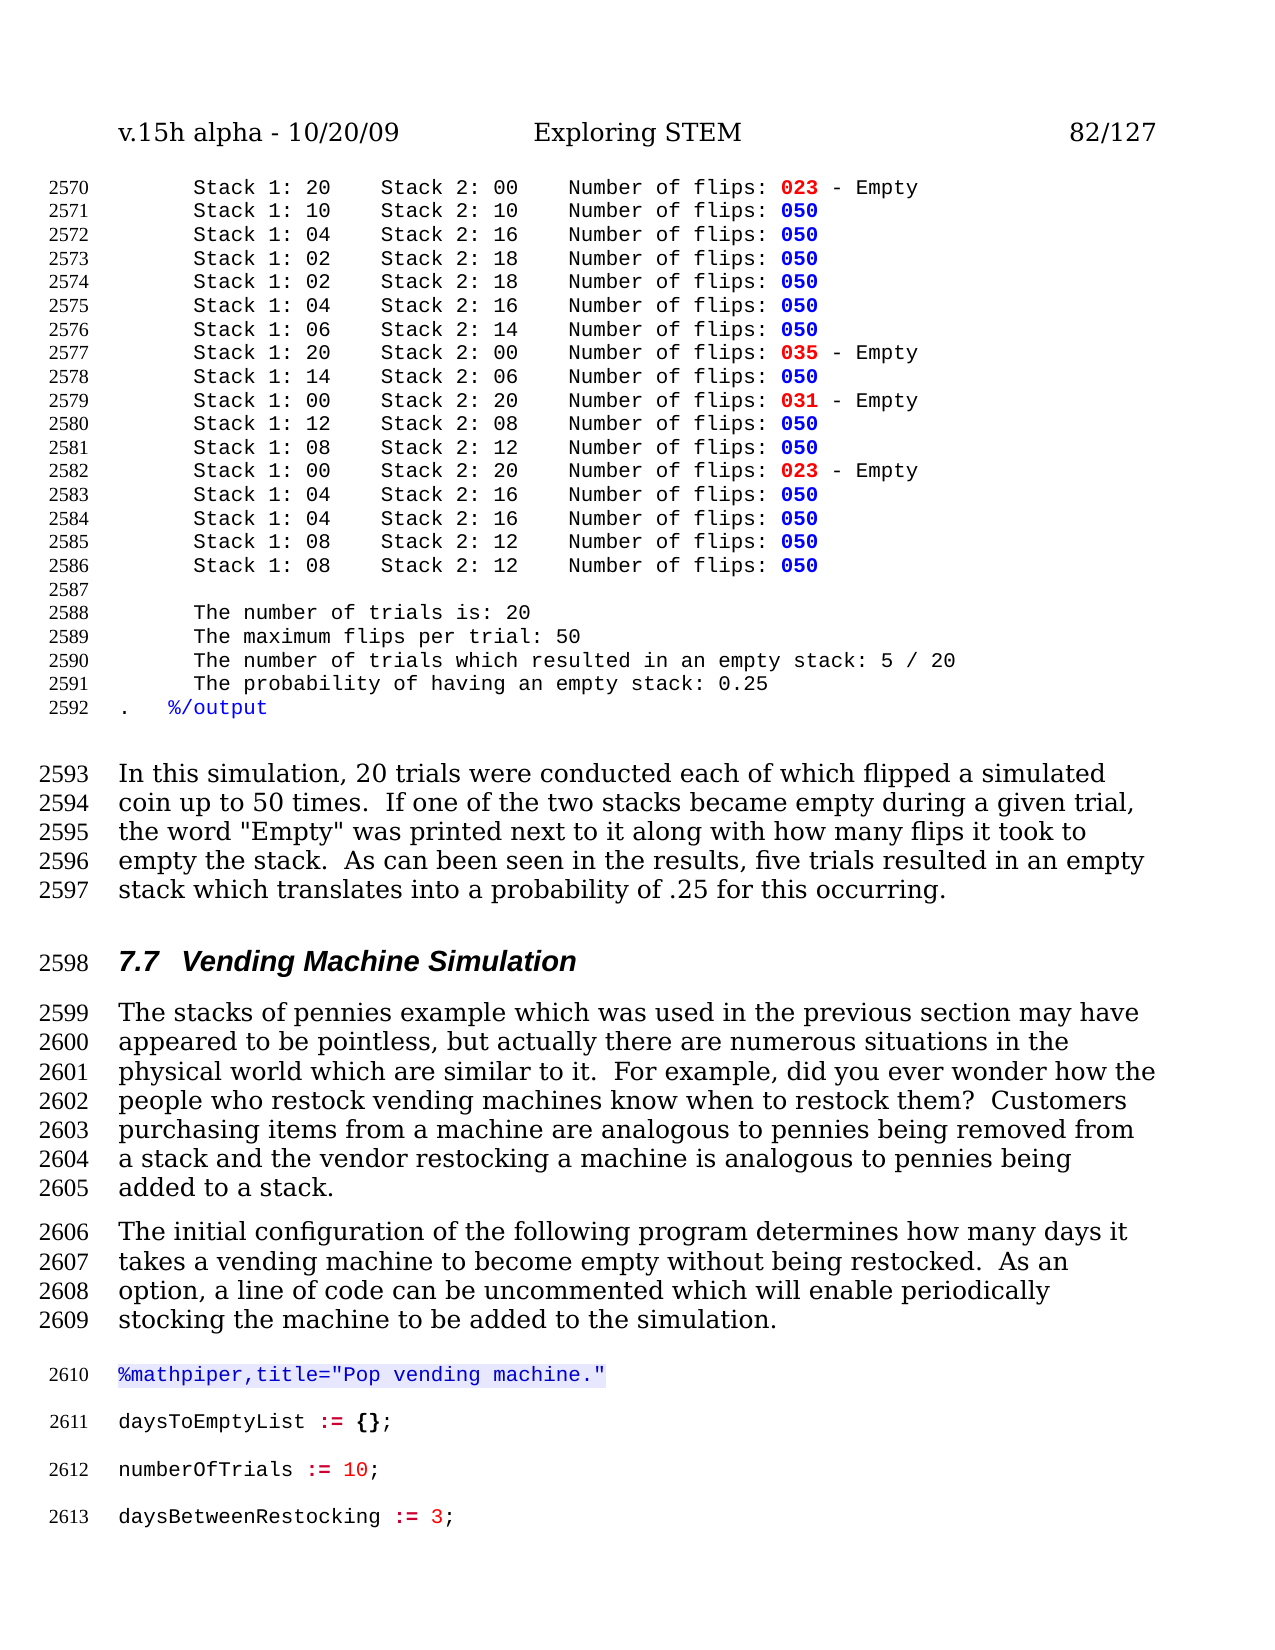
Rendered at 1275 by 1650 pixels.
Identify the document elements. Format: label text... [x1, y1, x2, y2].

text %mathpiper,title="Pop vending machine." [118, 1364, 1157, 1388]
text Stack 1: 00 Stack 2: 20 Number of flips: 023 - Empty [118, 461, 1157, 484]
text The initial configuration of the following program determines how many days it takes a vending machine to become empty without being restocked. As an option, a line of code can be uncommented which will enable periodically stocking the machine to be added to the simulation. [118, 1218, 1157, 1334]
text Stack 1: 06 Stack 2: 14 Number of flips: 050 [118, 319, 1157, 342]
text Stack 1: 08 Stack 2: 12 Number of flips: 050 [118, 531, 1157, 555]
text Stack 1: 02 Stack 2: 18 Number of flips: 050 [118, 271, 1157, 295]
text Stack 1: 00 Stack 2: 20 Number of flips: 031 - Empty [118, 389, 1157, 413]
text Stack 1: 10 Stack 2: 10 Number of flips: 050 [118, 200, 1157, 224]
text Stack 1: 08 Stack 2: 12 Number of flips: 050 [118, 555, 1157, 579]
text daysToEmptyList := {}; [118, 1411, 1157, 1435]
text Stack 1: 12 Stack 2: 08 Number of flips: 050 [118, 413, 1157, 437]
text The maximum flips per trial: 50 [118, 626, 1157, 650]
text Stack 1: 04 Stack 2: 16 Number of flips: 050 [118, 224, 1157, 248]
text The probability of having an empty stack: 0.25 [118, 673, 1157, 697]
text The stacks of pennies example which was used in the previous section may have appeared to be pointless, but actually there are numerous situations in the physical world which are similar to it. For example, did you ever wonder how the people who restock vending machines know when to restock them? Customers purchasing items from a machine are analogous to pennies being removed from a stack and the vendor restocking a machine is analogous to pennies being added to a stack. [118, 998, 1157, 1203]
text Stack 1: 20 Stack 2: 00 Number of flips: 035 - Empty [118, 342, 1157, 366]
text The number of trials which resulted in an empty stack: 5 / 20 [118, 650, 1157, 673]
text daysBetweenRestocking := 3; [118, 1506, 1157, 1529]
text Stack 1: 14 Stack 2: 06 Number of flips: 050 [118, 366, 1157, 389]
text numberOfTrials := 10; [118, 1458, 1157, 1482]
text In this simulation, 20 trials were conducted each of which flipped a simulated coin up to 50 times. If one of the two stacks became empty during a given trial, the word "Empty" was printed next to it along with how many flips it took to empty the stack. As can been seen in the results, five trials resulted in an empty stack which translates into a probability of .25 for this occurring. [118, 759, 1157, 905]
text Stack 1: 20 Stack 2: 00 Number of flips: 023 - Empty [118, 177, 1157, 200]
text Stack 1: 02 Stack 2: 18 Number of flips: 050 [118, 248, 1157, 271]
text Stack 1: 04 Stack 2: 16 Number of flips: 050 [118, 295, 1157, 319]
text Stack 1: 04 Stack 2: 16 Number of flips: 050 [118, 508, 1157, 531]
text Stack 1: 08 Stack 2: 12 Number of flips: 050 [118, 437, 1157, 461]
text . %/output [118, 697, 1157, 721]
text Stack 1: 04 Stack 2: 16 Number of flips: 050 [118, 484, 1157, 508]
subtitle Vending Machine Simulation [118, 944, 1157, 977]
text The number of trials is: 20 [118, 602, 1157, 626]
